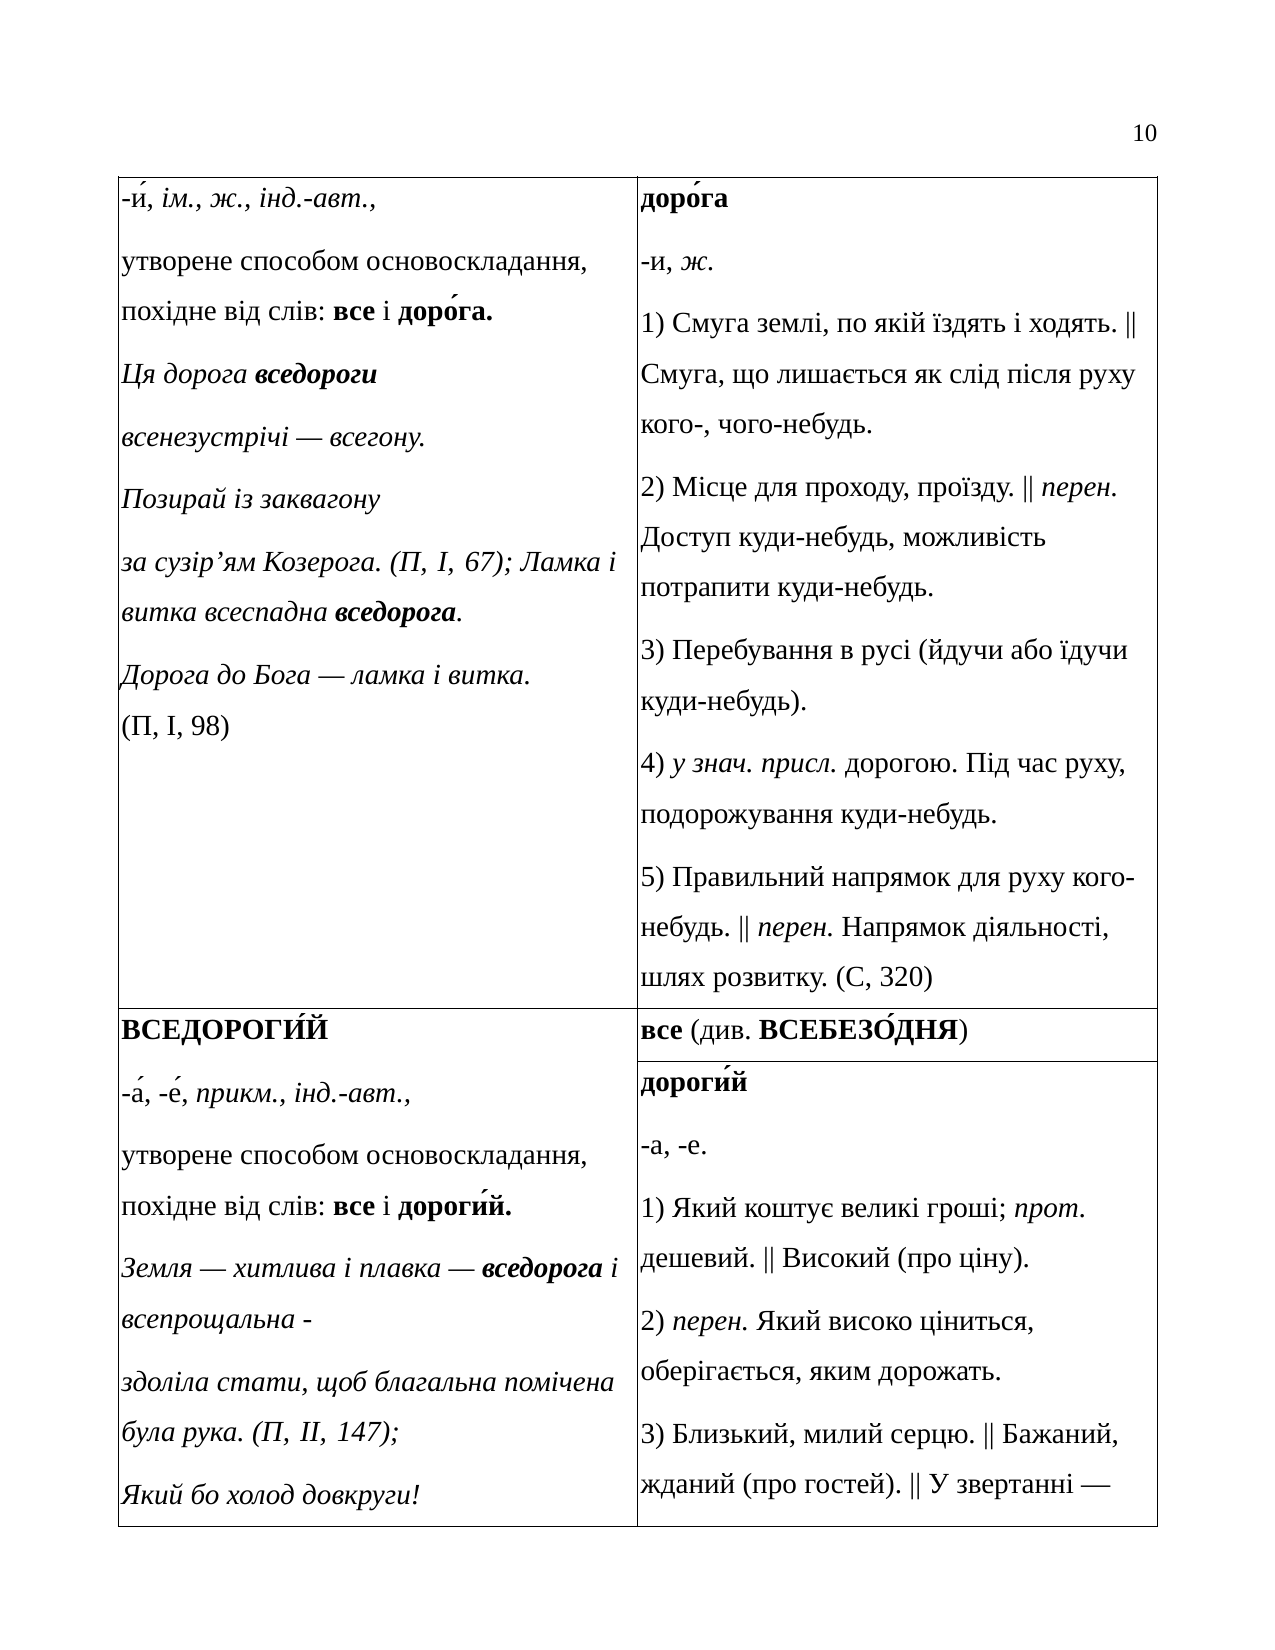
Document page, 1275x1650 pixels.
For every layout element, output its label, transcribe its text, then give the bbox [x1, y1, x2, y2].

table_cell все (див. ВСЕБЕЗО́ДНЯ) [638, 1009, 1157, 1061]
table_cell дороги́й -а, -е. 1) Який коштує великі гроші; прот. дешевий. || Високий (про ціну). 2) перен. Який високо ціниться, оберігається, яким дорожать. 3) Близький, милий серцю. || Бажаний, жданий (про гостей). || У звертанні — [638, 1062, 1157, 1526]
table_cell -и́, ім., ж., інд.-авт., утворене способом основоскладання, похідне від слів: все і доро́га. Ця дорога вседороги всенезустрічі — всегону. Позирай із заквагону за сузір’ям Козерога. (П, І, 67); Ламка і витка всеспадна вседорога. Дорога до Бога — ламка і витка. (П, І, 98) [119, 178, 637, 1008]
table_cell доро́га -и, ж. 1) Смуга землі, по якій їздять і ходять. || Смуга, що лишається як слід після руху кого-, чого-небудь. 2) Місце для проходу, проїзду. || перен. Доступ куди-небудь, можливість потрапити куди-небудь. 3) Перебування в русі (йдучи або їдучи куди-небудь). 4) у знач. присл. дорогою. Під час руху, подорожування куди-небудь. 5) Правильний напрямок для руху кого-небудь. || перен. Напрямок діяльності, шлях розвитку. (С, 320) [638, 178, 1157, 1008]
table_cell ВСЕДОРОГИ́Й -а́, -е́, прикм., інд.-авт., утворене способом основоскладання, похідне від слів: все і дороги́й. Земля — хитлива і плавка — вседорога і всепрощальна - здоліла стати, щоб благальна помічена була рука. (П, ІІ, 147); Який бо холод довкруги! [119, 1009, 637, 1526]
